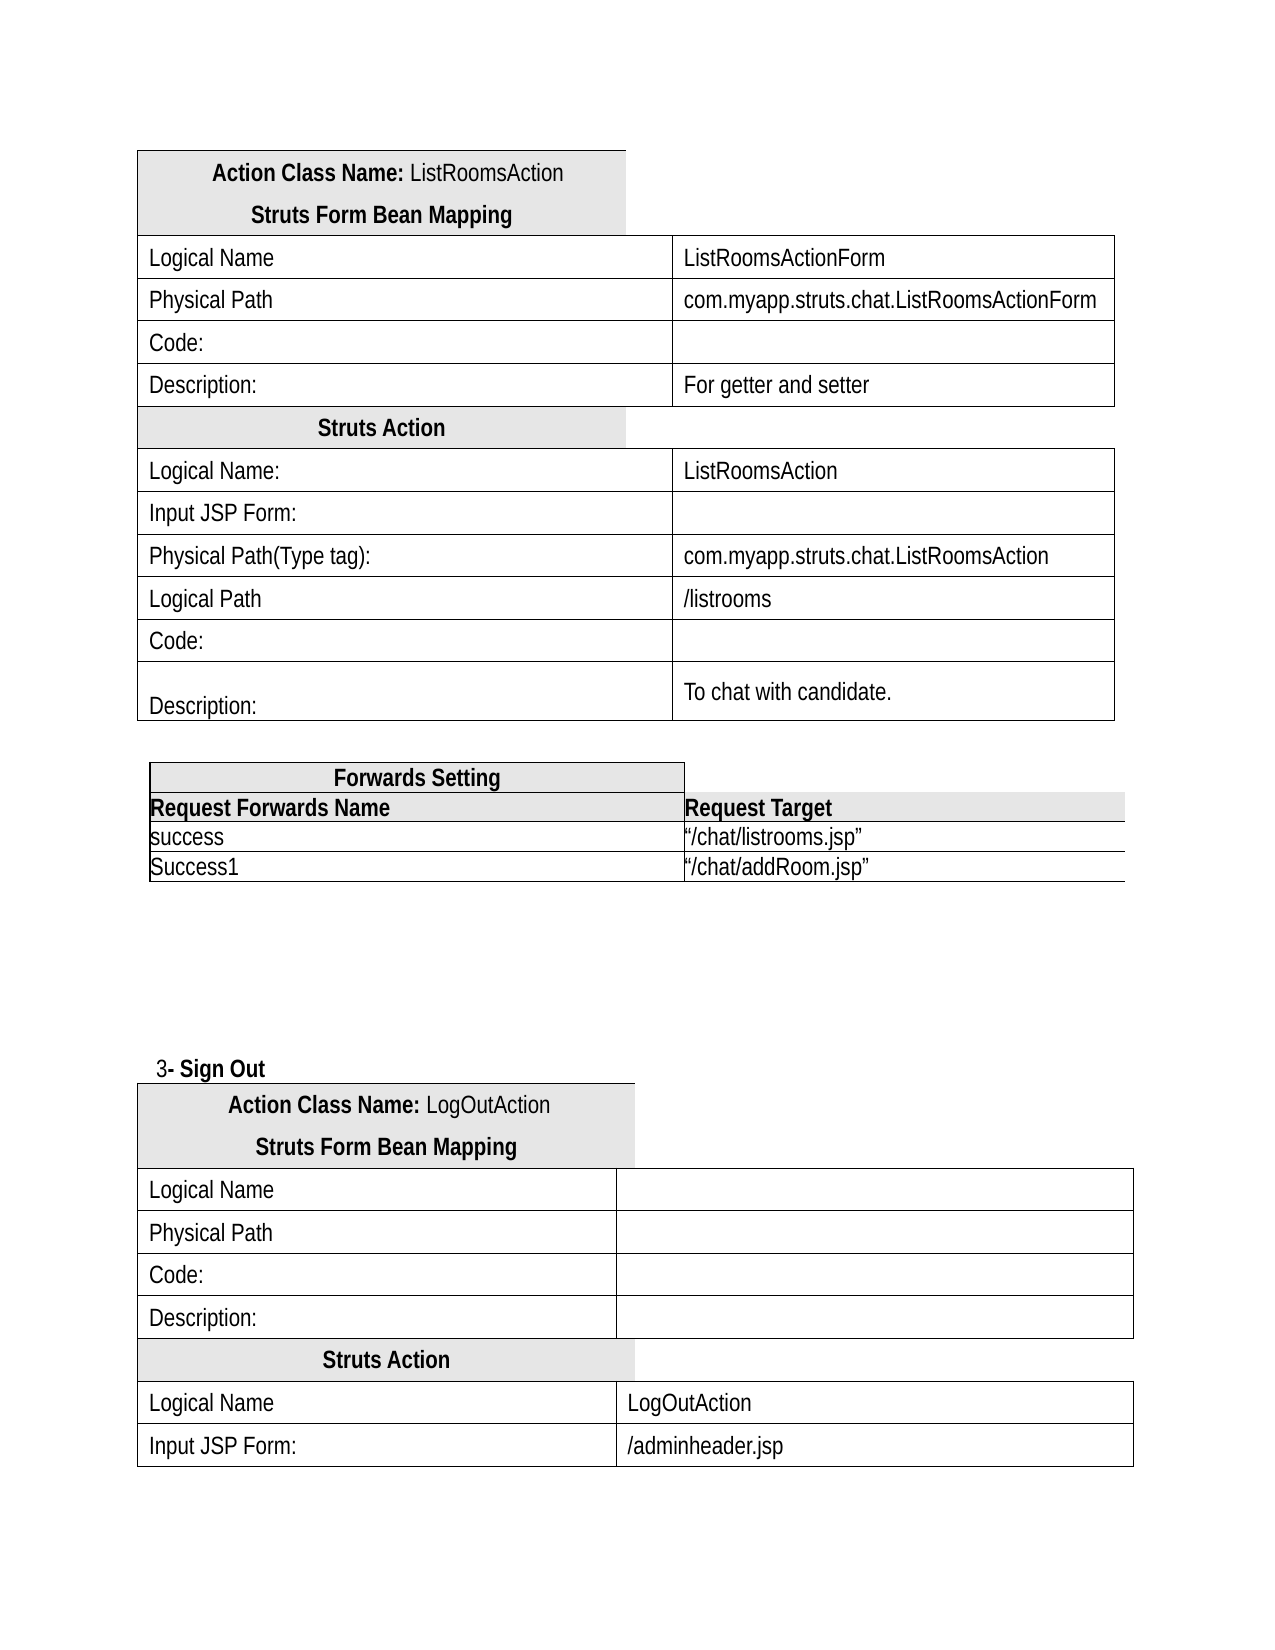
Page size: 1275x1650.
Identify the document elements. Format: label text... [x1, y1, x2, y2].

table_cell [617, 1211, 1133, 1253]
table_cell Request Forwards Name [151, 793, 684, 821]
table_header [635, 1083, 1133, 1125]
table_cell [635, 1339, 1133, 1381]
table_cell [684, 882, 1125, 968]
table_cell [673, 492, 1114, 533]
table_cell [635, 1125, 1133, 1168]
table_header Forwards Setting [151, 763, 684, 792]
table_cell [617, 1296, 1133, 1338]
table_cell /listrooms [673, 577, 1114, 619]
table_header [626, 150, 1115, 193]
table_cell Logical Name [138, 1382, 616, 1423]
table_cell success [151, 822, 684, 851]
table_cell Code: [138, 1254, 616, 1295]
table_cell Code: [138, 620, 672, 661]
table_cell Physical Path [138, 1211, 616, 1253]
table_cell ListRoomsAction [673, 449, 1114, 491]
table_cell [626, 193, 1115, 235]
table_cell Logical Name: [138, 449, 672, 491]
table_cell [673, 620, 1114, 661]
table_cell Code: [138, 321, 672, 363]
table_cell Struts Form Bean Mapping [138, 193, 626, 235]
table_cell Physical Path [138, 279, 672, 320]
table_cell [150, 882, 684, 968]
table_cell [617, 1169, 1133, 1210]
table_header Action Class Name: ListRoomsAction [138, 151, 626, 193]
table_cell Logical Name [138, 236, 672, 278]
table_cell /adminheader.jsp [617, 1424, 1133, 1466]
table_cell “/chat/listrooms.jsp” [685, 822, 1125, 851]
table_cell LogOutAction [617, 1382, 1133, 1423]
table_cell [617, 1254, 1133, 1295]
table_header Action Class Name: LogOutAction [138, 1084, 635, 1125]
table_header [685, 762, 1125, 792]
table_cell Struts Action [138, 407, 626, 448]
table_cell [684, 968, 1125, 996]
table_cell Request Target [685, 792, 1125, 821]
table_cell Input JSP Form: [138, 492, 672, 533]
table_cell “/chat/addRoom.jsp” [685, 852, 1125, 881]
table_cell com.myapp.struts.chat.ListRoomsAction [673, 535, 1114, 576]
table_cell [673, 321, 1114, 363]
table_cell Struts Action [138, 1339, 635, 1381]
table_cell Logical Name [138, 1169, 616, 1210]
table_cell Physical Path(Type tag): [138, 535, 672, 576]
table_cell Success1 [151, 852, 684, 881]
table_cell [626, 407, 1115, 448]
table_cell To chat with candidate. [673, 662, 1114, 719]
table_cell Logical Path [138, 577, 672, 619]
table_cell Description: [138, 364, 672, 406]
table_cell Struts Form Bean Mapping [138, 1125, 635, 1168]
table_cell For getter and setter [673, 364, 1114, 406]
table_cell com.myapp.struts.chat.ListRoomsActionForm [673, 279, 1114, 320]
table_cell [150, 968, 684, 996]
table_cell ListRoomsActionForm [673, 236, 1114, 278]
table_cell Description: [138, 662, 672, 719]
table_cell Description: [138, 1296, 616, 1338]
text 3- Sign Out [150, 1054, 1125, 1082]
table_cell Input JSP Form: [138, 1424, 616, 1466]
